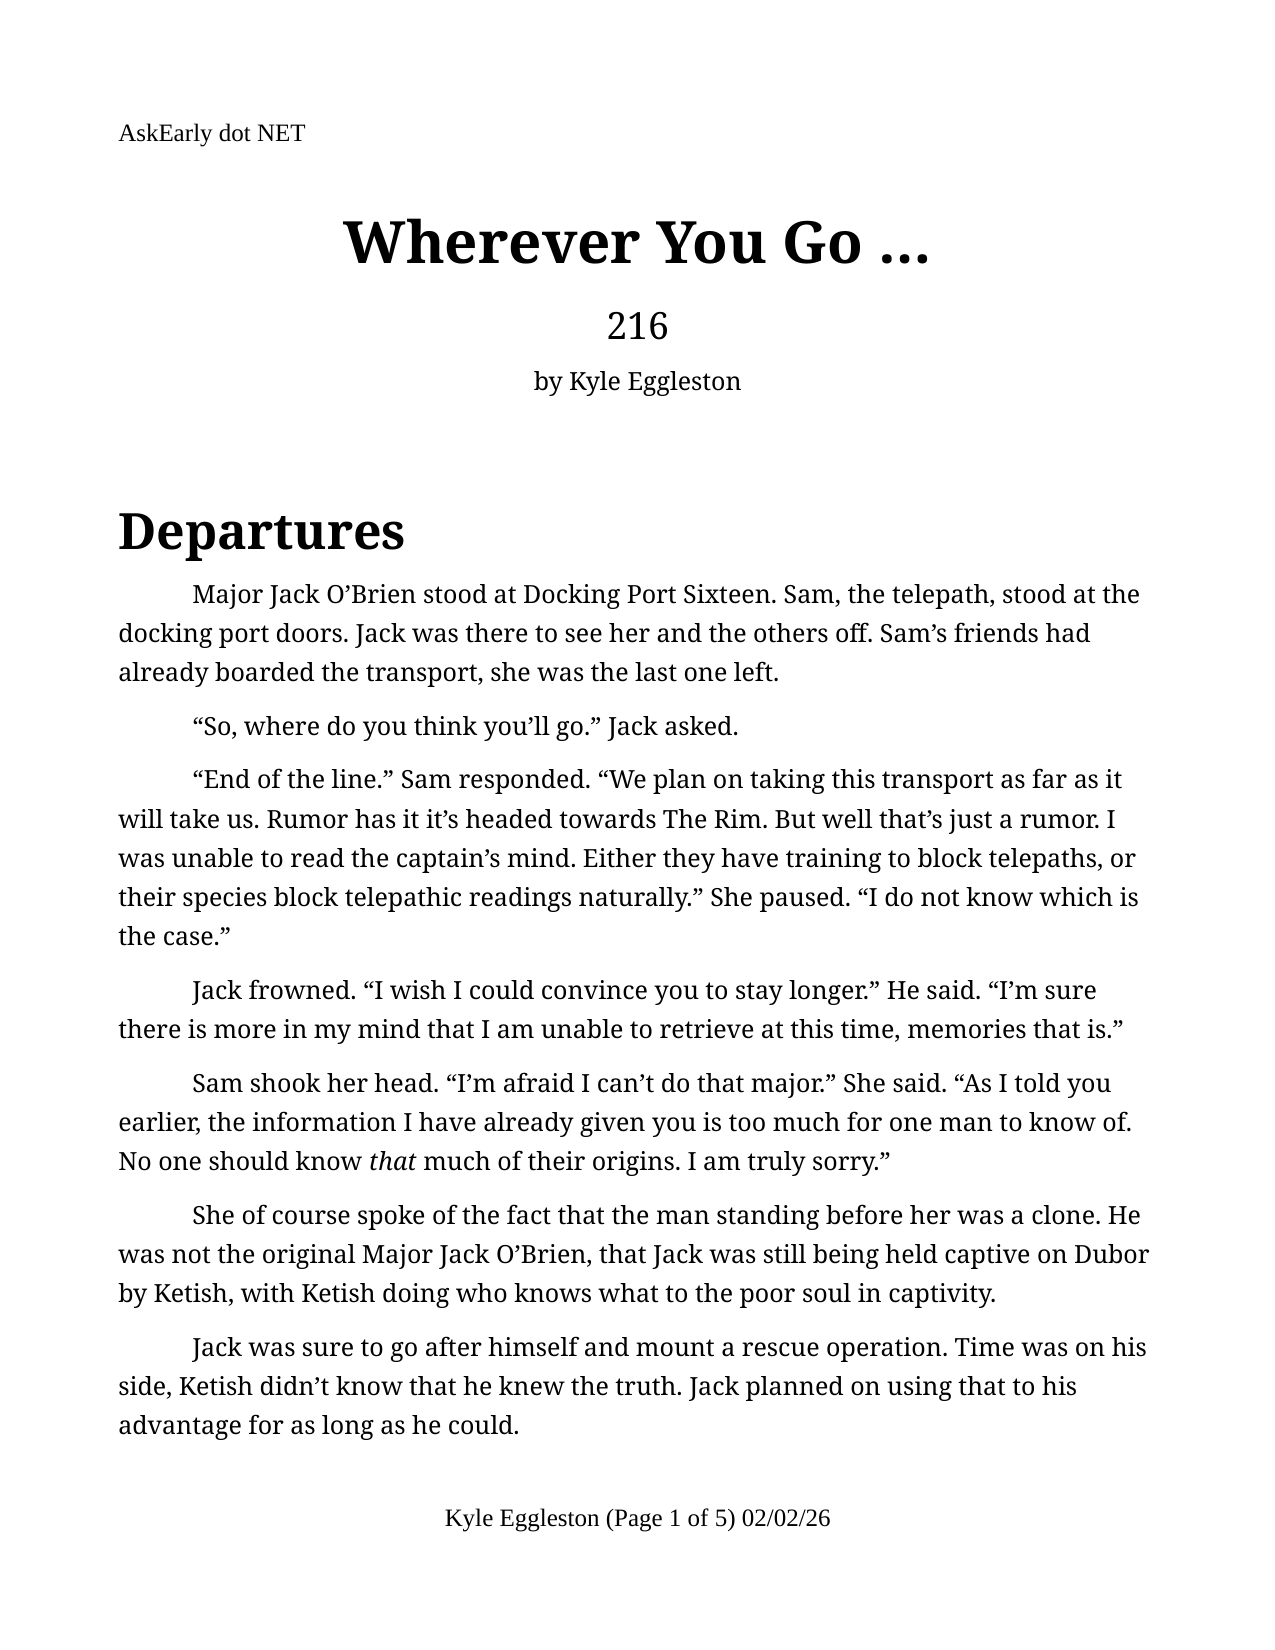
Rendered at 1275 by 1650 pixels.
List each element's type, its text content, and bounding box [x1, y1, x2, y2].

title Wherever You Go … [118, 201, 1157, 281]
text Jack frowned. “I wish I could convince you to stay longer.” He said. “I’m sure there is more in my mind that I am unable to retrieve at this time, memories that is.” [118, 972, 1157, 1046]
text “So, where do you think you’ll go.” Jack asked. [118, 708, 1157, 742]
text Major Jack O’Brien stood at Docking Port Sixteen. Sam, the telepath, stood at the docking port doors. Jack was there to see her and the others off. Sam’s friends had already boarded the transport, she was the last one left. [118, 576, 1157, 689]
subtitle Departures [118, 496, 1157, 564]
subtitle 216 [118, 299, 1157, 351]
text She of course spoke of the fact that the man standing before her was a clone. He was not the original Major Jack O’Brien, that Jack was still being held captive on Dubor by Ketish, with Ketish doing who knows what to the poor soul in captivity. [118, 1197, 1157, 1310]
text “End of the line.” Sam responded. “We plan on taking this transport as far as it will take us. Rumor has it it’s headed towards The Rim. But well that’s just a rumor. I was unable to read the captain’s mind. Either they have training to block telepaths, or their species block telepathic readings naturally.” She paused. “I do not know which is the case.” [118, 762, 1157, 953]
text Jack was sure to go after himself and mount a rescue operation. Time was on his side, Ketish didn’t know that he knew the truth. Jack planned on using that to his advantage for as long as he could. [118, 1329, 1157, 1442]
text by Kyle Eggleston [118, 363, 1157, 397]
text Sam shook her head. “I’m afraid I can’t do that major.” She said. “As I told you earlier, the information I have already given you is too much for one man to know of. No one should know that much of their origins. I am truly sorry.” [118, 1065, 1157, 1178]
